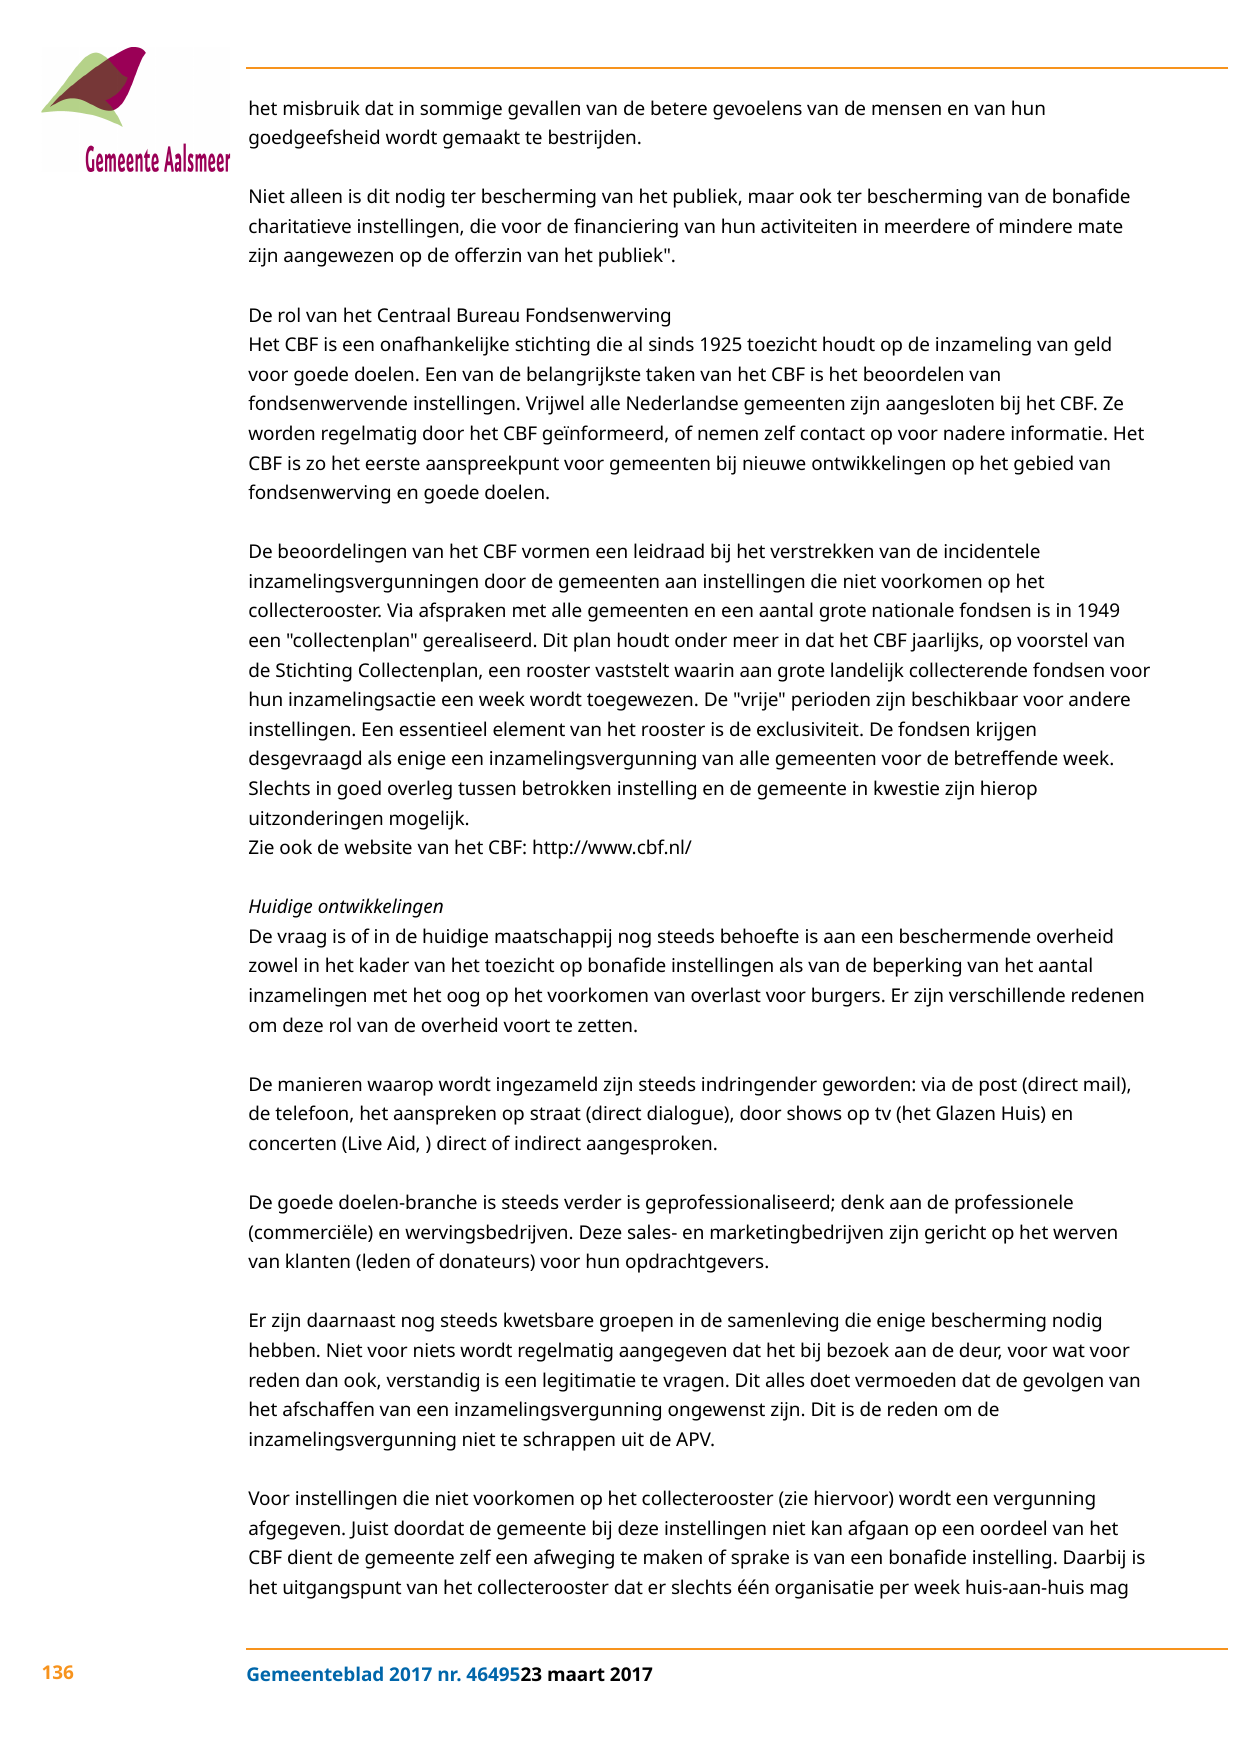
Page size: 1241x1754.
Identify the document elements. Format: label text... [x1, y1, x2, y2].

picture [41, 47, 231, 172]
text De vraag is of in de huidige maatschappij nog steeds behoefte is aan een beschermende overheid zowel in het kader van het toezicht op bonafide instellingen als van de beperking van het aantal inzamelingen met het oog op het voorkomen van overlast voor burgers. Er zijn verschillende redenen om deze rol van de overheid voort te zetten. [248, 923, 1152, 1038]
text De manieren waarop wordt ingezameld zijn steeds indringender geworden: via de post (direct mail), de telefoon, het aanspreken op straat (direct dialogue), door shows op tv (het Glazen Huis) en concerten (Live Aid, ) direct of indirect aangesproken. [248, 1071, 1152, 1156]
text Huidige ontwikkelingen [248, 893, 1152, 919]
text De beoordelingen van het CBF vormen een leidraad bij het verstrekken van de incidentele inzamelingsvergunningen door de gemeenten aan instellingen die niet voorkomen op het collecterooster. Via afspraken met alle gemeenten en een aantal grote nationale fondsen is in 1949 een "collectenplan" gerealiseerd. Dit plan houdt onder meer in dat het CBF jaarlijks, op voorstel van de Stichting Collectenplan, een rooster vaststelt waarin aan grote landelijk collecterende fondsen voor hun inzamelingsactie een week wordt toegewezen. De "vrije" perioden zijn beschikbaar voor andere instellingen. Een essentieel element van het rooster is de exclusiviteit. De fondsen krijgen desgevraagd als enige een inzamelingsvergunning van alle gemeenten voor de betreffende week. Slechts in goed overleg tussen betrokken instelling en de gemeente in kwestie zijn hierop uitzonderingen mogelijk. [248, 538, 1152, 831]
text Er zijn daarnaast nog steeds kwetsbare groepen in de samenleving die enige bescherming nodig hebben. Niet voor niets wordt regelmatig aangegeven dat het bij bezoek aan de deur, voor wat voor reden dan ook, verstandig is een legitimatie te vragen. Dit alles doet vermoeden dat de gevolgen van het afschaffen van een inzamelingsvergunning ongewenst zijn. Dit is de reden om de inzamelingsvergunning niet te schrappen uit de APV. [248, 1308, 1152, 1452]
text De goede doelen-branche is steeds verder is geprofessionaliseerd; denk aan de professionele (commerciële) en wervingsbedrijven. Deze sales- en marketingbedrijven zijn gericht op het werven van klanten (leden of donateurs) voor hun opdrachtgevers. [248, 1189, 1152, 1274]
text het misbruik dat in sommige gevallen van de betere gevoelens van de mensen en van hun goedgeefsheid wordt gemaakt te bestrijden. [248, 95, 1152, 150]
text Voor instellingen die niet voorkomen op het collecterooster (zie hiervoor) wordt een vergunning afgegeven. Juist doordat de gemeente bij deze instellingen niet kan afgaan op een oordeel van het CBF dient de gemeente zelf een afweging te maken of sprake is van een bonafide instelling. Daarbij is het uitgangspunt van het collecterooster dat er slechts één organisatie per week huis-aan-huis mag [248, 1485, 1152, 1600]
text De rol van het Centraal Bureau Fondsenwerving [248, 302, 1152, 328]
text Zie ook de website van het CBF: http://www.cbf.nl/ [248, 834, 1152, 860]
text Niet alleen is dit nodig ter bescherming van het publiek, maar ook ter bescherming van de bonafide charitatieve instellingen, die voor de financiering van hun activiteiten in meerdere of mindere mate zijn aangewezen op de offerzin van het publiek". [248, 183, 1152, 268]
text Het CBF is een onafhankelijke stichting die al sinds 1925 toezicht houdt op de inzameling van geld voor goede doelen. Een van de belangrijkste taken van het CBF is het beoordelen van fondsenwervende instellingen. Vrijwel alle Nederlandse gemeenten zijn aangesloten bij het CBF. Ze worden regelmatig door het CBF geïnformeerd, of nemen zelf contact op voor nadere informatie. Het CBF is zo het eerste aanspreekpunt voor gemeenten bij nieuwe ontwikkelingen op het gebied van fondsenwerving en goede doelen. [248, 331, 1152, 505]
